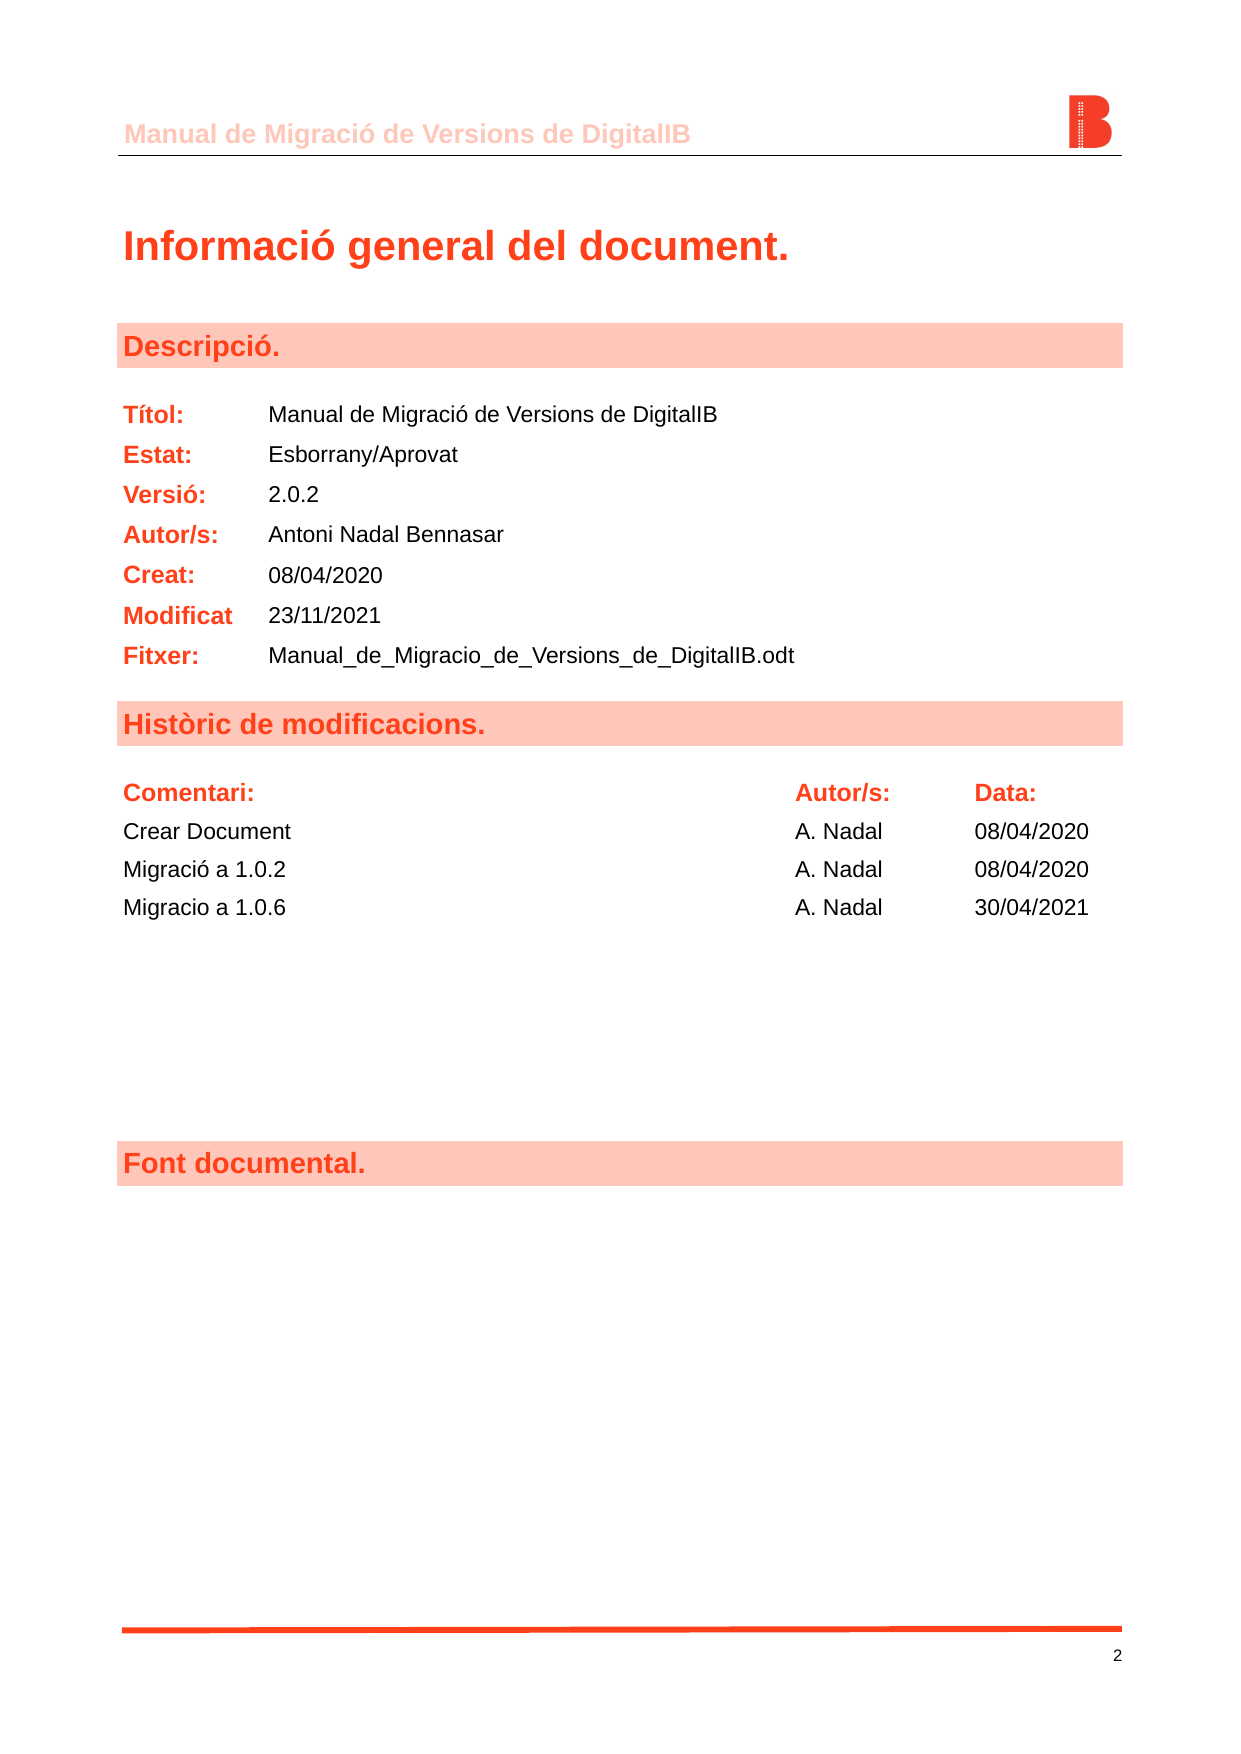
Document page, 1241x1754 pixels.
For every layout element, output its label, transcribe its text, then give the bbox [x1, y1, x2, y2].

table_cell Autor/s: [117, 515, 262, 555]
table_cell 08/04/2020 [262, 555, 1123, 595]
table_cell [117, 1289, 1123, 1327]
table_cell [969, 964, 1123, 1001]
table_cell [969, 1039, 1123, 1077]
table_cell A. Nadal [789, 812, 969, 850]
table_cell 30/04/2021 [969, 888, 1123, 926]
table_cell [117, 1211, 1123, 1249]
table_header Informació general del document. [117, 216, 1123, 323]
table_cell Esborrany/Aprovat [262, 434, 1123, 474]
table_cell [789, 1001, 969, 1039]
table_cell 23/11/2021 [262, 595, 1123, 635]
table_cell [969, 1001, 1123, 1039]
table_cell [117, 1186, 1123, 1211]
table_cell [117, 926, 789, 963]
table_cell Migracio a 1.0.6 [117, 888, 789, 926]
table_cell A. Nadal [789, 888, 969, 926]
picture [1063, 94, 1117, 150]
table_cell [969, 1077, 1123, 1115]
table_cell Crear Document [117, 812, 789, 850]
table_cell [117, 1077, 789, 1115]
table_cell 08/04/2020 [969, 850, 1123, 888]
table_cell [117, 1039, 789, 1077]
table_cell Títol: [117, 394, 262, 434]
table_cell [789, 1077, 969, 1115]
table_cell [117, 1327, 1123, 1365]
table_cell 08/04/2020 [969, 812, 1123, 850]
table_cell Descripció. [117, 323, 1123, 368]
table_cell Manual_de_Migracio_de_Versions_de_DigitalIB.odt [262, 635, 1123, 675]
table_cell Versió: [117, 474, 262, 514]
table_cell [117, 675, 1123, 701]
table_cell Estat: [117, 434, 262, 474]
table_cell A. Nadal [789, 850, 969, 888]
table_cell Creat: [117, 555, 262, 595]
table_cell Migració a 1.0.2 [117, 850, 789, 888]
table_cell Data: [969, 772, 1123, 812]
table_cell [117, 964, 789, 1001]
table_cell [117, 1115, 1123, 1141]
table_cell Manual de Migració de Versions de DigitalIB [262, 394, 1123, 434]
table_cell Modificat [117, 595, 262, 635]
table_cell [789, 964, 969, 1001]
table_cell [969, 926, 1123, 963]
table_cell [117, 1001, 789, 1039]
table_cell Fitxer: [117, 635, 262, 675]
table_cell [117, 746, 1123, 772]
table_cell [789, 1039, 969, 1077]
table_cell Històric de modificacions. [117, 701, 1123, 746]
table_cell Comentari: [117, 772, 789, 812]
table_cell [789, 926, 969, 963]
table_cell 2.0.2 [262, 474, 1123, 514]
table_cell Font documental. [117, 1141, 1123, 1186]
table_cell [117, 368, 1123, 394]
table_cell Antoni Nadal Bennasar [262, 515, 1123, 555]
table_cell [117, 1249, 1123, 1289]
table_cell Autor/s: [789, 772, 969, 812]
